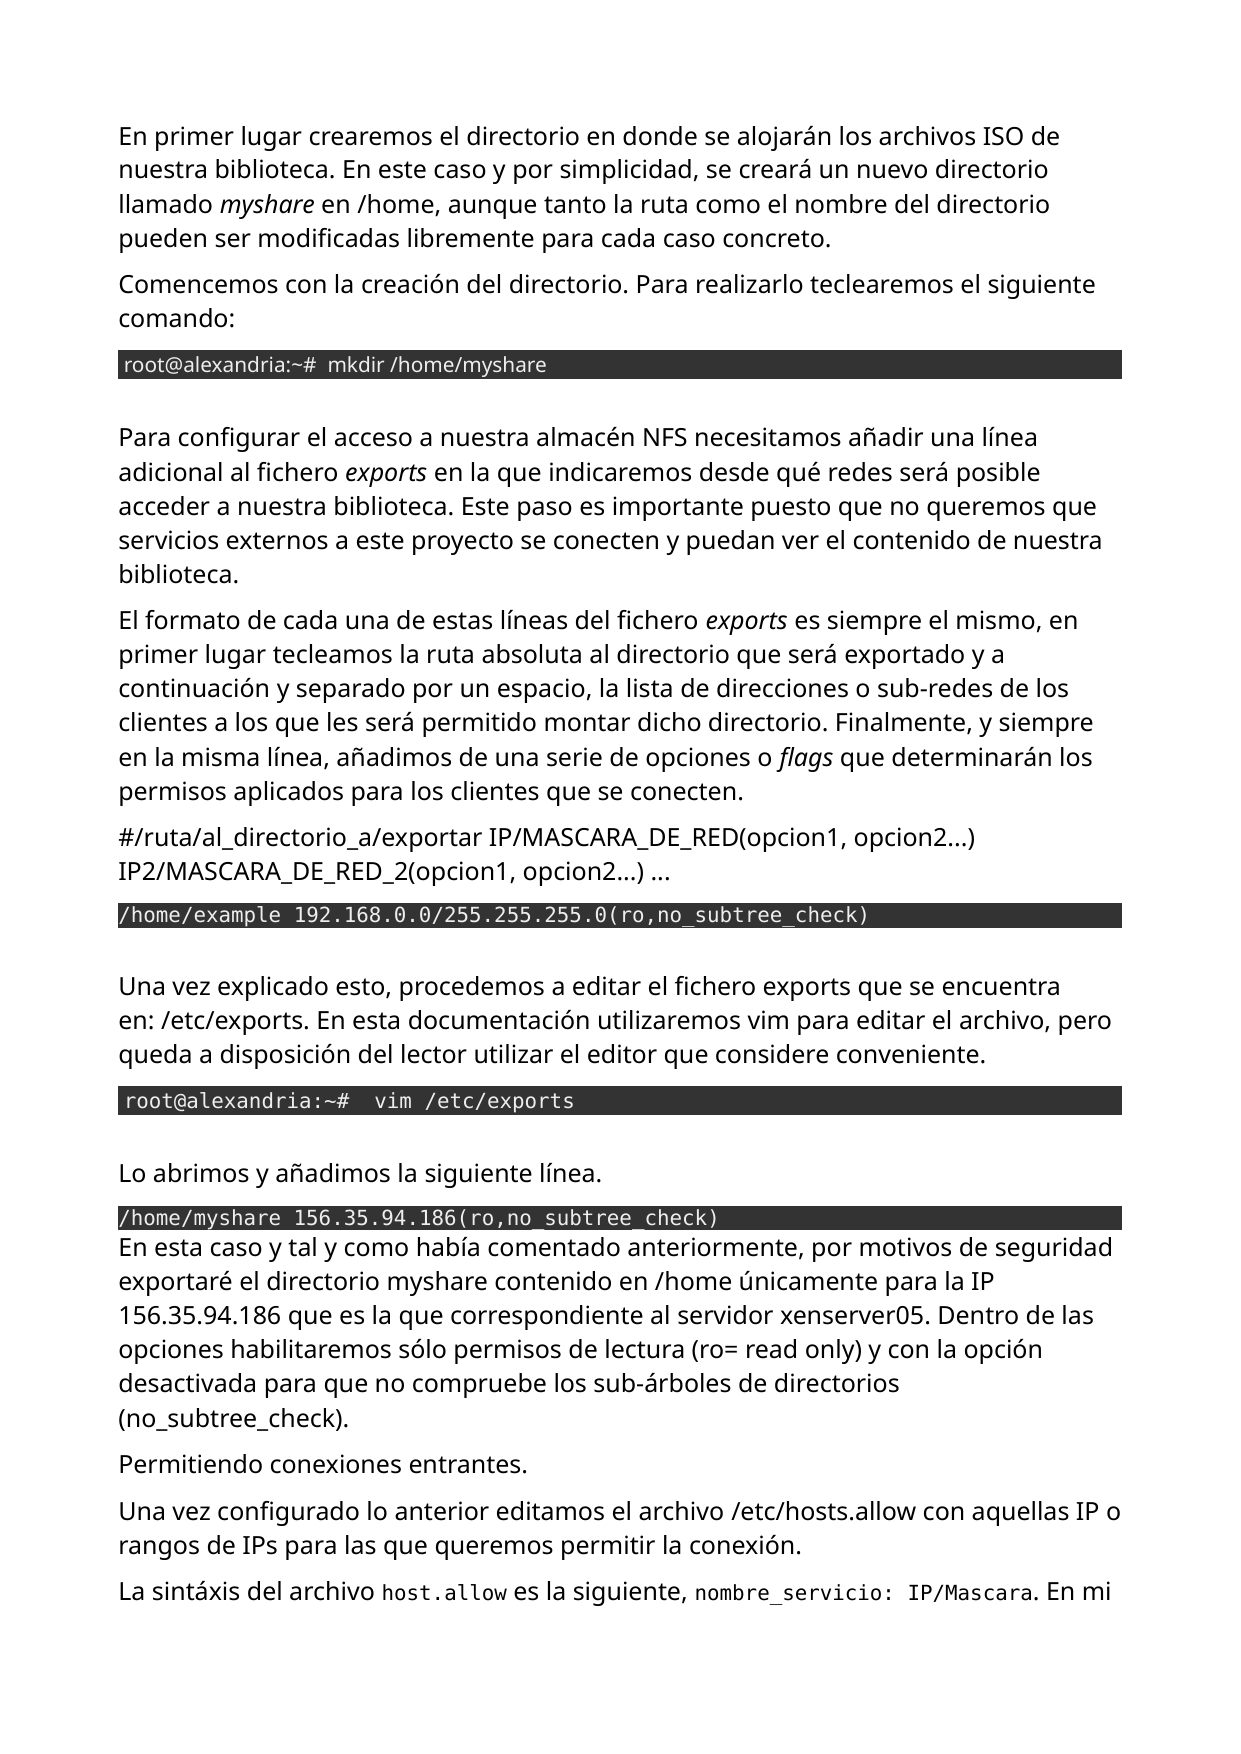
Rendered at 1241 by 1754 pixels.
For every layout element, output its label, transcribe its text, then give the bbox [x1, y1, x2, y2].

text Para configurar el acceso a nuestra almacén NFS necesitamos añadir una línea adicional al fichero exports en la que indicaremos desde qué redes será posible acceder a nuestra biblioteca. Este paso es importante puesto que no queremos que servicios externos a este proyecto se conecten y puedan ver el contenido de nuestra biblioteca. [118, 420, 1122, 590]
text /home/example 192.168.0.0/255.255.255.0(ro,no_subtree_check) [118, 903, 1122, 928]
text El formato de cada una de estas líneas del fichero exports es siempre el mismo, en primer lugar tecleamos la ruta absoluta al directorio que será exportado y a continuación y separado por un espacio, la lista de direcciones o sub-redes de los clientes a los que les será permitido montar dicho directorio. Finalmente, y siempre en la misma línea, añadimos de una serie de opciones o flags que determinarán los permisos aplicados para los clientes que se conecten. [118, 603, 1122, 807]
text En esta caso y tal y como había comentado anteriormente, por motivos de seguridad exportaré el directorio myshare contenido en /home únicamente para la IP 156.35.94.186 que es la que correspondiente al servidor xenserver05. Dentro de las opciones habilitaremos sólo permisos de lectura (ro= read only) y con la opción desactivada para que no compruebe los sub-árboles de directorios (no_subtree_check). [118, 1230, 1122, 1434]
text La sintáxis del archivo host.allow es la siguiente, nombre_servicio: IP/Mascara. En mi [118, 1574, 1122, 1608]
text /home/myshare 156.35.94.186(ro,no_subtree_check) [118, 1206, 1122, 1230]
text Permitiendo conexiones entrantes. [118, 1447, 1122, 1481]
text Una vez configurado lo anterior editamos el archivo /etc/hosts.allow con aquellas IP o rangos de IPs para las que queremos permitir la conexión. [118, 1493, 1122, 1561]
text Lo abrimos y añadimos la siguiente línea. [118, 1156, 1122, 1190]
text root@alexandria:~# vim /etc/exports [118, 1086, 1122, 1115]
text Una vez explicado esto, procedemos a editar el fichero exports que se encuentra en: /etc/exports. En esta documentación utilizaremos vim para editar el archivo, pero queda a disposición del lector utilizar el editor que considere conveniente. [118, 969, 1122, 1071]
text En primer lugar crearemos el directorio en donde se alojarán los archivos ISO de nuestra biblioteca. En este caso y por simplicidad, se creará un nuevo directorio llamado myshare en /home, aunque tanto la ruta como el nombre del directorio pueden ser modificadas libremente para cada caso concreto. [118, 118, 1122, 254]
text root@alexandria:~# mkdir /home/myshare [118, 350, 1122, 379]
text Comencemos con la creación del directorio. Para realizarlo teclearemos el siguiente comando: [118, 267, 1122, 335]
text #/ruta/al_directorio_a/exportar IP/MASCARA_DE_RED(opcion1, opcion2...) IP2/MASCARA_DE_RED_2(opcion1, opcion2...) ... [118, 820, 1122, 888]
